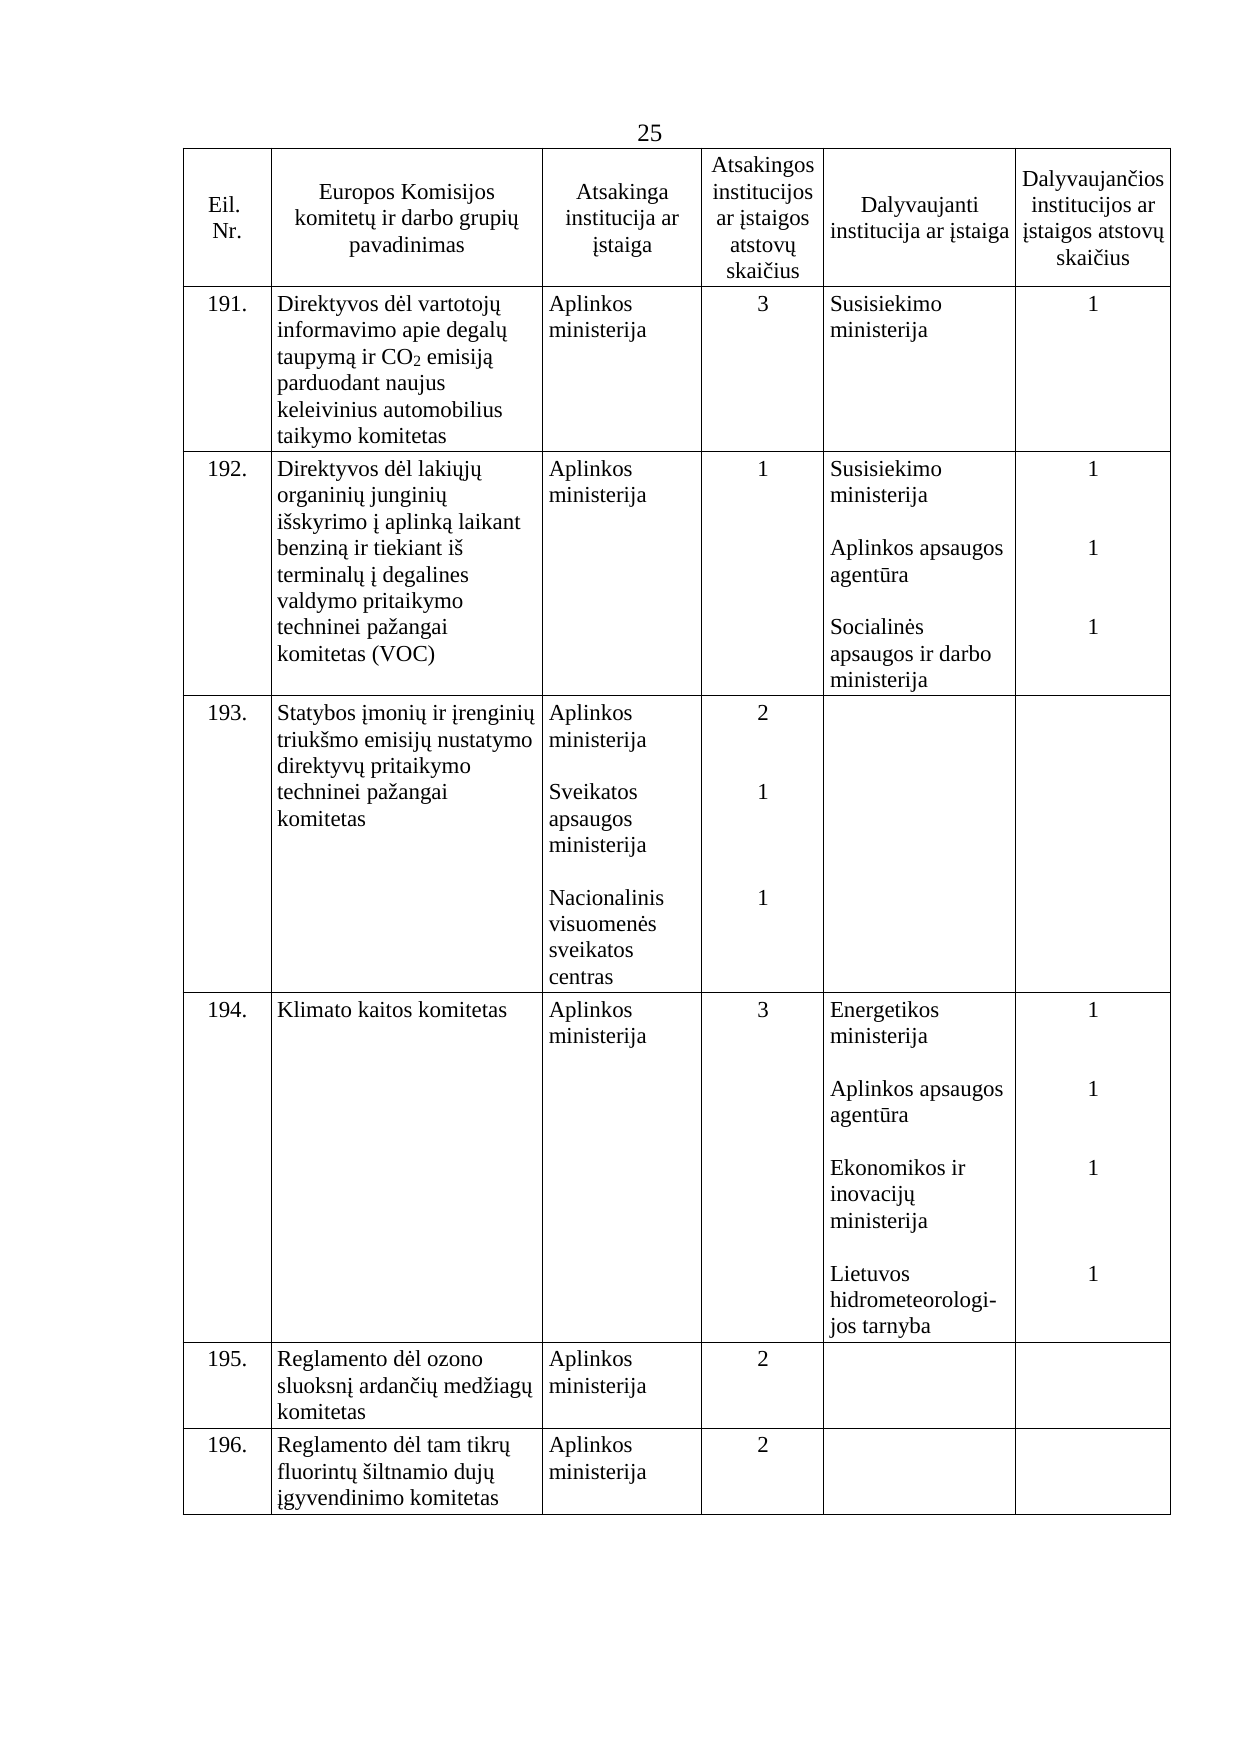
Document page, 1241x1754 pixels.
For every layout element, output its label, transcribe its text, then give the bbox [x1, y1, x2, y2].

table_cell [1016, 696, 1170, 992]
table_header Dalyvaujančios institucijos ar įstaigos atstovų skaičius [1016, 149, 1170, 286]
table_cell [824, 1343, 1015, 1427]
table_cell Direktyvos dėl lakiųjų organinių junginių išskyrimo į aplinką laikant benziną ir tiekiant iš terminalų į degalines valdymo pritaikymo techninei pažangai komitetas (VOC) [272, 452, 542, 695]
table_cell 3 [702, 993, 823, 1342]
table_cell Susisiekimo ministerija [824, 287, 1015, 451]
table_cell Klimato kaitos komitetas [272, 993, 542, 1342]
table_cell Reglamento dėl tam tikrų fluorintų šiltnamio dujų įgyvendinimo komitetas [272, 1429, 542, 1513]
table_header Europos Komisijos komitetų ir darbo grupių pavadinimas [272, 149, 542, 286]
table_cell Energetikos ministerija Aplinkos apsaugos agentūra Ekonomikos ir inovacijų ministerija Lietuvos hidrometeorologi-jos tarnyba [824, 993, 1015, 1342]
table_cell 192. [184, 452, 271, 695]
table_cell 1 1 1 [1016, 452, 1170, 695]
table_cell 194. [184, 993, 271, 1342]
table_cell Susisiekimo ministerija Aplinkos apsaugos agentūra Socialinės apsaugos ir darbo ministerija [824, 452, 1015, 695]
table_cell Statybos įmonių ir įrenginių triukšmo emisijų nustatymo direktyvų pritaikymo techninei pažangai komitetas [272, 696, 542, 992]
table_cell 1 [702, 452, 823, 695]
table_cell Aplinkos ministerija [543, 1343, 701, 1427]
table_cell 2 1 1 [702, 696, 823, 992]
table_header Atsakinga institucija ar įstaiga [543, 149, 701, 286]
table_cell [824, 1429, 1015, 1513]
table_cell Reglamento dėl ozono sluoksnį ardančių medžiagų komitetas [272, 1343, 542, 1427]
table_cell 1 [1016, 287, 1170, 451]
table_cell [1016, 1429, 1170, 1513]
table_header Dalyvaujanti institucija ar įstaiga [824, 149, 1015, 286]
table_cell 1 1 1 1 [1016, 993, 1170, 1342]
table_cell 196. [184, 1429, 271, 1513]
table_cell 2 [702, 1429, 823, 1513]
table_cell 191. [184, 287, 271, 451]
table_cell [1016, 1343, 1170, 1427]
table_cell Aplinkos ministerija Sveikatos apsaugos ministerija Nacionalinis visuomenės sveikatos centras [543, 696, 701, 992]
table_cell 3 [702, 287, 823, 451]
table_cell 2 [702, 1343, 823, 1427]
table_cell 193. [184, 696, 271, 992]
table_cell Aplinkos ministerija [543, 287, 701, 451]
table_header Atsakingos institucijos ar įstaigos atstovų skaičius [702, 149, 823, 286]
table_cell Aplinkos ministerija [543, 1429, 701, 1513]
table_header Eil. Nr. [184, 149, 271, 286]
table_cell Aplinkos ministerija [543, 452, 701, 695]
table_cell 195. [184, 1343, 271, 1427]
table_cell Aplinkos ministerija [543, 993, 701, 1342]
table_cell Direktyvos dėl vartotojų informavimo apie degalų taupymą ir CO2 emisiją parduodant naujus keleivinius automobilius taikymo komitetas [272, 287, 542, 451]
table_cell [824, 696, 1015, 992]
